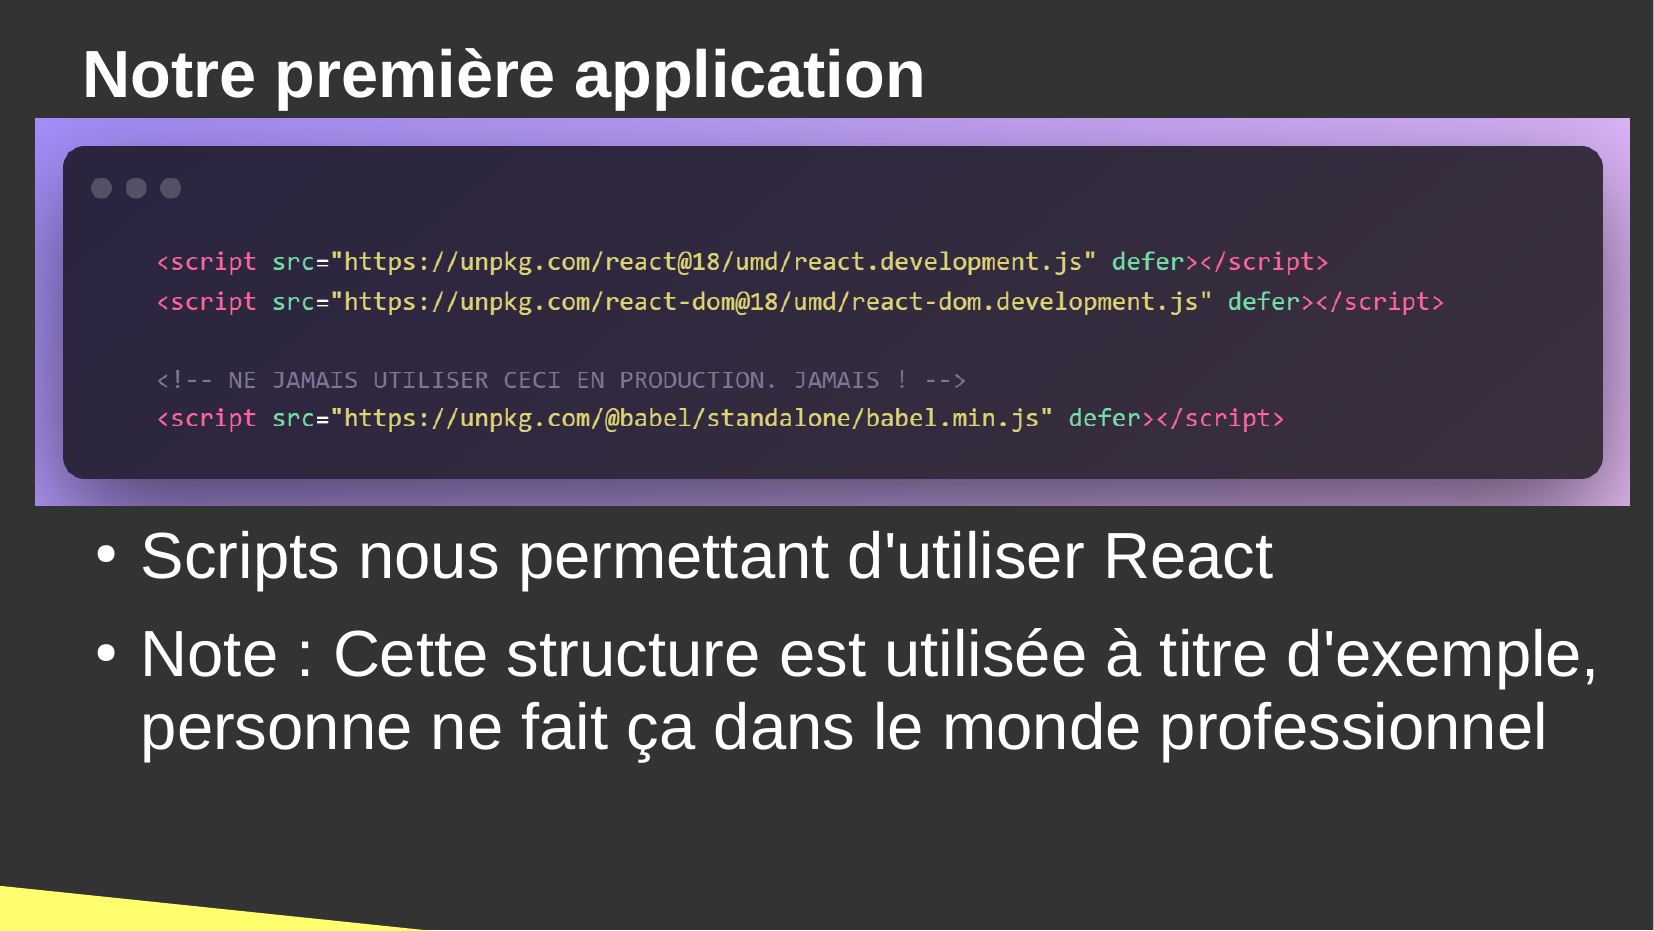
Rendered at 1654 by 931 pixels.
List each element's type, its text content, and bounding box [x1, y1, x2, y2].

picture [35, 118, 1630, 506]
title Notre première application [82, 37, 1571, 112]
text_box [0, 885, 434, 931]
list Scripts nous permettant d'utiliser React Note : Cette structure est utilisée à titre d'exemple, personne ne fait ça dans le monde professionnel [79, 519, 1619, 768]
